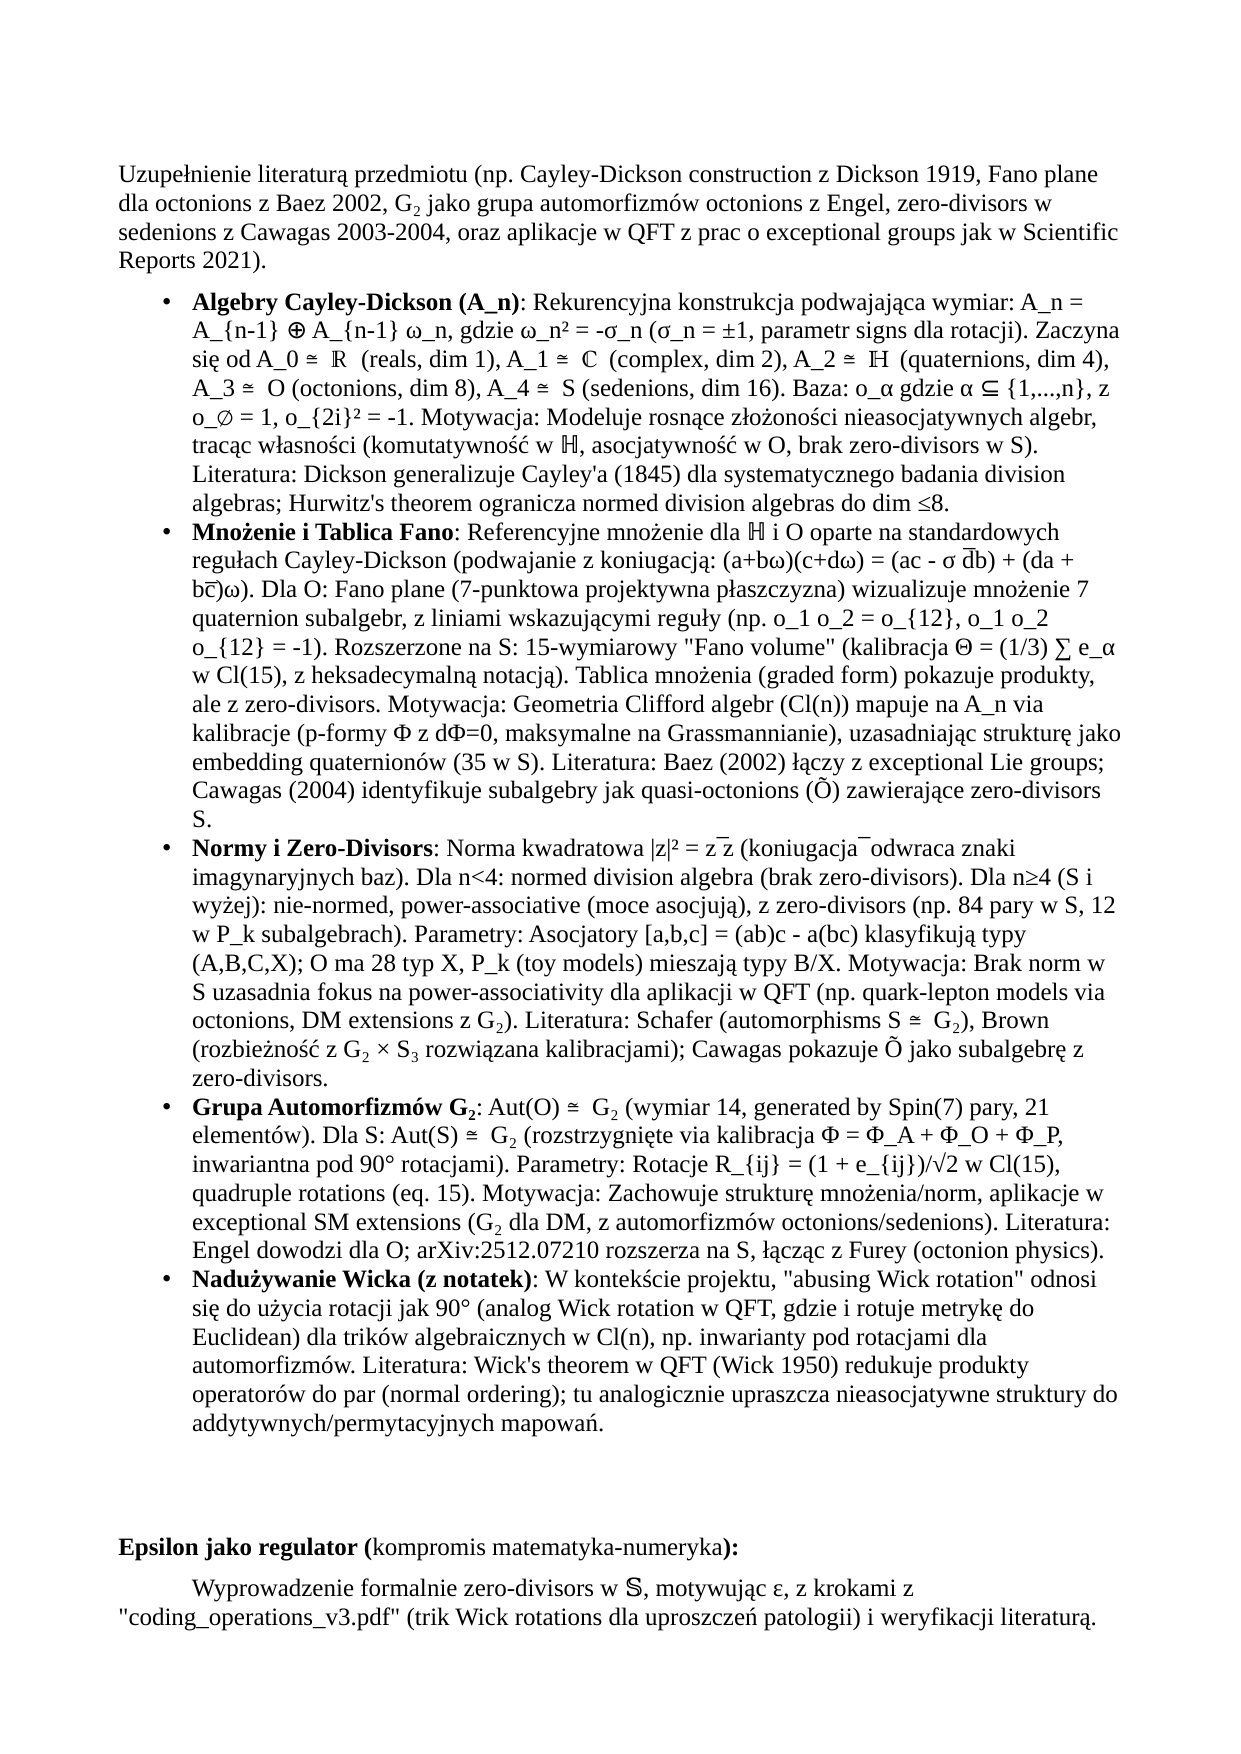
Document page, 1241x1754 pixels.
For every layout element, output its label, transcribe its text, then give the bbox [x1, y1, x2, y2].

text Epsilon jako regulator (kompromis matematyka-numeryka): [118, 1532, 1122, 1561]
list Nadużywanie Wicka (z notatek): W kontekście projektu, "abusing Wick rotation" odnosi się do użycia rotacji jak 90° (analog Wick rotation w QFT, gdzie i rotuje metrykę do Euclidean) dla trików algebraicznych w Cl(n), np. inwarianty pod rotacjami dla automorfizmów. Literatura: Wick's theorem w QFT (Wick 1950) redukuje produkty operatorów do par (normal ordering); tu analogicznie upraszcza nieasocjatywne struktury do addytywnych/permytacyjnych mapowań. [162, 1264, 1122, 1437]
list Grupa Automorfizmów G₂: Aut(O) ≅ G₂ (wymiar 14, generated by Spin(7) pary, 21 elementów). Dla S: Aut(S) ≅ G₂ (rozstrzygnięte via kalibracja Φ = Φ_A + Φ_O + Φ_P, inwariantna pod 90° rotacjami). Parametry: Rotacje R_{ij} = (1 + e_{ij})/√2 w Cl(15), quadruple rotations (eq. 15). Motywacja: Zachowuje strukturę mnożenia/norm, aplikacje w exceptional SM extensions (G₂ dla DM, z automorfizmów octonions/sedenions). Literatura: Engel dowodzi dla O; arXiv:2512.07210 rozszerza na S, łącząc z Furey (octonion physics). [162, 1092, 1122, 1264]
text Uzupełnienie literaturą przedmiotu (np. Cayley-Dickson construction z Dickson 1919, Fano plane dla octonions z Baez 2002, G₂ jako grupa automorfizmów octonions z Engel, zero-divisors w sedenions z Cawagas 2003-2004, oraz aplikacje w QFT z prac o exceptional groups jak w Scientific Reports 2021). [118, 159, 1122, 274]
list Normy i Zero-Divisors: Norma kwadratowa |z|² = z ̅z (koniugacja ̅ odwraca znaki imagynaryjnych baz). Dla n<4: normed division algebra (brak zero-divisors). Dla n≥4 (S i wyżej): nie-normed, power-associative (moce asocjują), z zero-divisors (np. 84 pary w S, 12 w P_k subalgebrach). Parametry: Asocjatory [a,b,c] = (ab)c - a(bc) klasyfikują typy (A,B,C,X); O ma 28 typ X, P_k (toy models) mieszają typy B/X. Motywacja: Brak norm w S uzasadnia fokus na power-associativity dla aplikacji w QFT (np. quark-lepton models via octonions, DM extensions z G₂). Literatura: Schafer (automorphisms S ≅ G₂), Brown (rozbieżność z G₂ × S₃ rozwiązana kalibracjami); Cawagas pokazuje Õ jako subalgebrę z zero-divisors. [162, 833, 1122, 1092]
text Wyprowadzenie formalnie zero-divisors w 𝕊, motywując ε, z krokami z "coding_operations_v3.pdf" (trik Wick rotations dla uproszczeń patologii) i weryfikacji literaturą. [118, 1573, 1122, 1631]
list Algebry Cayley-Dickson (A_n): Rekurencyjna konstrukcja podwajająca wymiar: A_n = A_{n-1} ⊕ A_{n-1} ω_n, gdzie ω_n² = -σ_n (σ_n = ±1, parametr signs dla rotacji). Zaczyna się od A_0 ≅ ℝ (reals, dim 1), A_1 ≅ ℂ (complex, dim 2), A_2 ≅ ℍ (quaternions, dim 4), A_3 ≅ O (octonions, dim 8), A_4 ≅ S (sedenions, dim 16). Baza: o_α gdzie α ⊆ {1,...,n}, z o_∅ = 1, o_{2i}² = -1. Motywacja: Modeluje rosnące złożoności nieasocjatywnych algebr, tracąc własności (komutatywność w ℍ, asocjatywność w O, brak zero-divisors w S). Literatura: Dickson generalizuje Cayley'a (1845) dla systematycznego badania division algebras; Hurwitz's theorem ogranicza normed division algebras do dim ≤8. [162, 287, 1122, 517]
list Mnożenie i Tablica Fano: Referencyjne mnożenie dla ℍ i O oparte na standardowych regułach Cayley-Dickson (podwajanie z koniugacją: (a+bω)(c+dω) = (ac - σ d̅b) + (da + bc̅)ω). Dla O: Fano plane (7-punktowa projektywna płaszczyzna) wizualizuje mnożenie 7 quaternion subalgebr, z liniami wskazującymi reguły (np. o_1 o_2 = o_{12}, o_1 o_2 o_{12} = -1). Rozszerzone na S: 15-wymiarowy "Fano volume" (kalibracja Θ = (1/3) ∑ e_α w Cl(15), z heksadecymalną notacją). Tablica mnożenia (graded form) pokazuje produkty, ale z zero-divisors. Motywacja: Geometria Clifford algebr (Cl(n)) mapuje na A_n via kalibracje (p-formy Φ z dΦ=0, maksymalne na Grassmannianie), uzasadniając strukturę jako embedding quaternionów (35 w S). Literatura: Baez (2002) łączy z exceptional Lie groups; Cawagas (2004) identyfikuje subalgebry jak quasi-octonions (Õ) zawierające zero-divisors S. [162, 517, 1122, 833]
